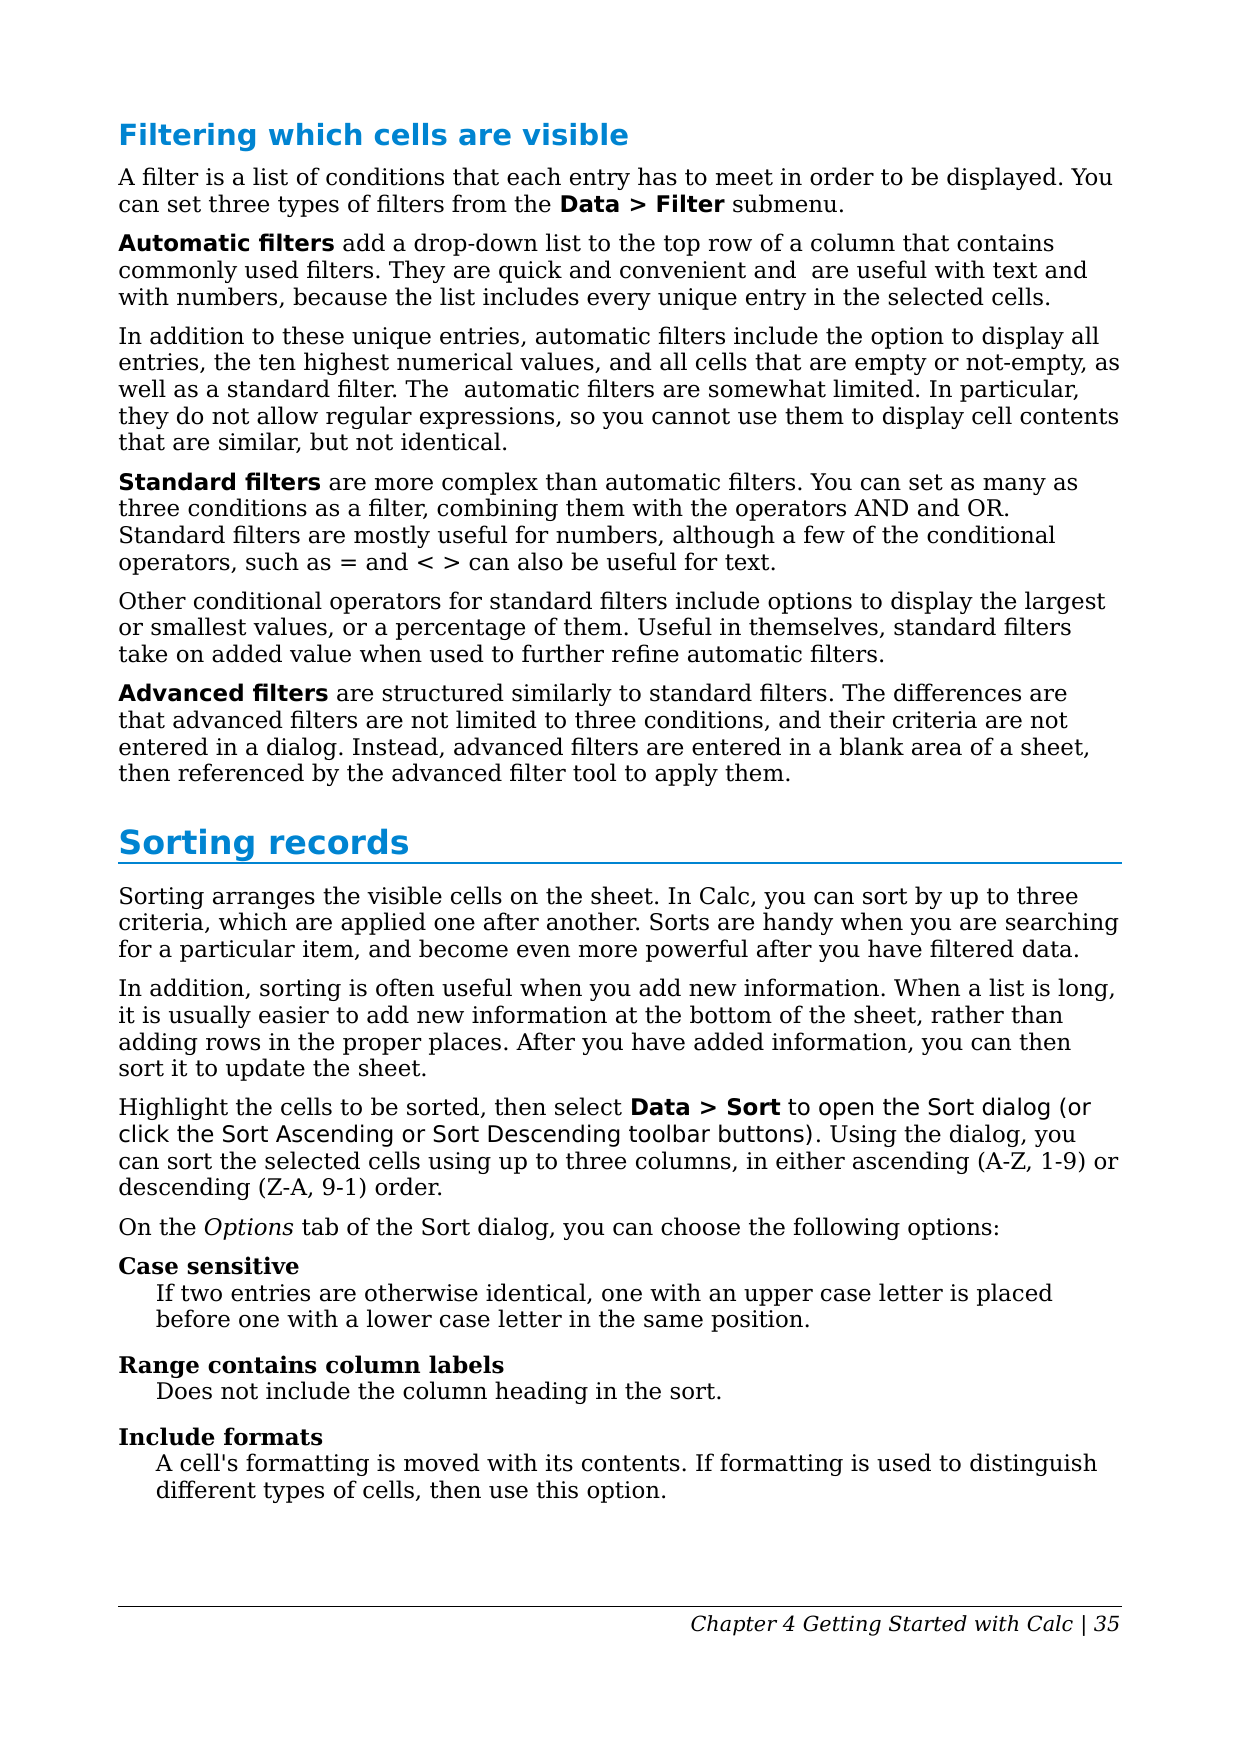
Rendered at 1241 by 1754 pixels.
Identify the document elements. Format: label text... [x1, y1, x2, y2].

subtitle Filtering which cells are visible [118, 118, 1122, 152]
subtitle Sorting records [118, 823, 1122, 862]
text In addition to these unique entries, automatic filters include the option to display all entries, the ten highest numerical values, and all cells that are empty or not-empty, as well as a standard filter. The automatic filters are somewhat limited. In particular, they do not allow regular expressions, so you cannot use them to display cell contents that are similar, but not identical. [118, 323, 1122, 456]
text Sorting arranges the visible cells on the sheet. In Calc, you can sort by up to three criteria, which are applied one after another. Sorts are handy when you are searching for a particular item, and become even more powerful after you have filtered data. [118, 883, 1122, 963]
text Highlight the cells to be sorted, then select Data > Sort to open the Sort dialog (or click the Sort Ascending or Sort Descending toolbar buttons). Using the dialog, you can sort the selected cells using up to three columns, in either ascending (A-Z, 1-9) or descending (Z-A, 9-1) order. [118, 1094, 1122, 1201]
text Case sensitive [118, 1253, 1122, 1280]
text If two entries are otherwise identical, one with an upper case letter is placed before one with a lower case letter in the same position. [156, 1280, 1122, 1333]
text Standard filters are more complex than automatic filters. You can set as many as three conditions as a filter, combining them with the operators AND and OR. Standard filters are mostly useful for numbers, although a few of the conditional operators, such as = and < > can also be useful for text. [118, 469, 1122, 575]
list On the Options tab of the Sort dialog, you can choose the following options: [118, 1214, 1122, 1240]
text Does not include the column heading in the sort. [156, 1378, 1122, 1405]
text Automatic filters add a drop-down list to the top row of a column that contains commonly used filters. They are quick and convenient and are useful with text and with numbers, because the list includes every unique entry in the selected cells. [118, 230, 1122, 310]
text Range contains column labels [118, 1351, 1122, 1378]
text In addition, sorting is often useful when you add new information. When a list is long, it is usually easier to add new information at the bottom of the sheet, rather than adding rows in the proper places. After you have added information, you can then sort it to update the sheet. [118, 975, 1122, 1082]
text Other conditional operators for standard filters include options to display the largest or smallest values, or a percentage of them. Useful in themselves, standard filters take on added value when used to further refine automatic filters. [118, 588, 1122, 668]
text A cell's formatting is moved with its contents. If formatting is used to distinguish different types of cells, then use this option. [156, 1450, 1122, 1504]
text Advanced filters are structured similarly to standard filters. The differences are that advanced filters are not limited to three conditions, and their criteria are not entered in a dialog. Instead, advanced filters are entered in a blank area of a sheet, then referenced by the advanced filter tool to apply them. [118, 680, 1122, 787]
text Include formats [118, 1423, 1122, 1450]
text A filter is a list of conditions that each entry has to meet in order to be displayed. You can set three types of filters from the Data > Filter submenu. [118, 164, 1122, 218]
